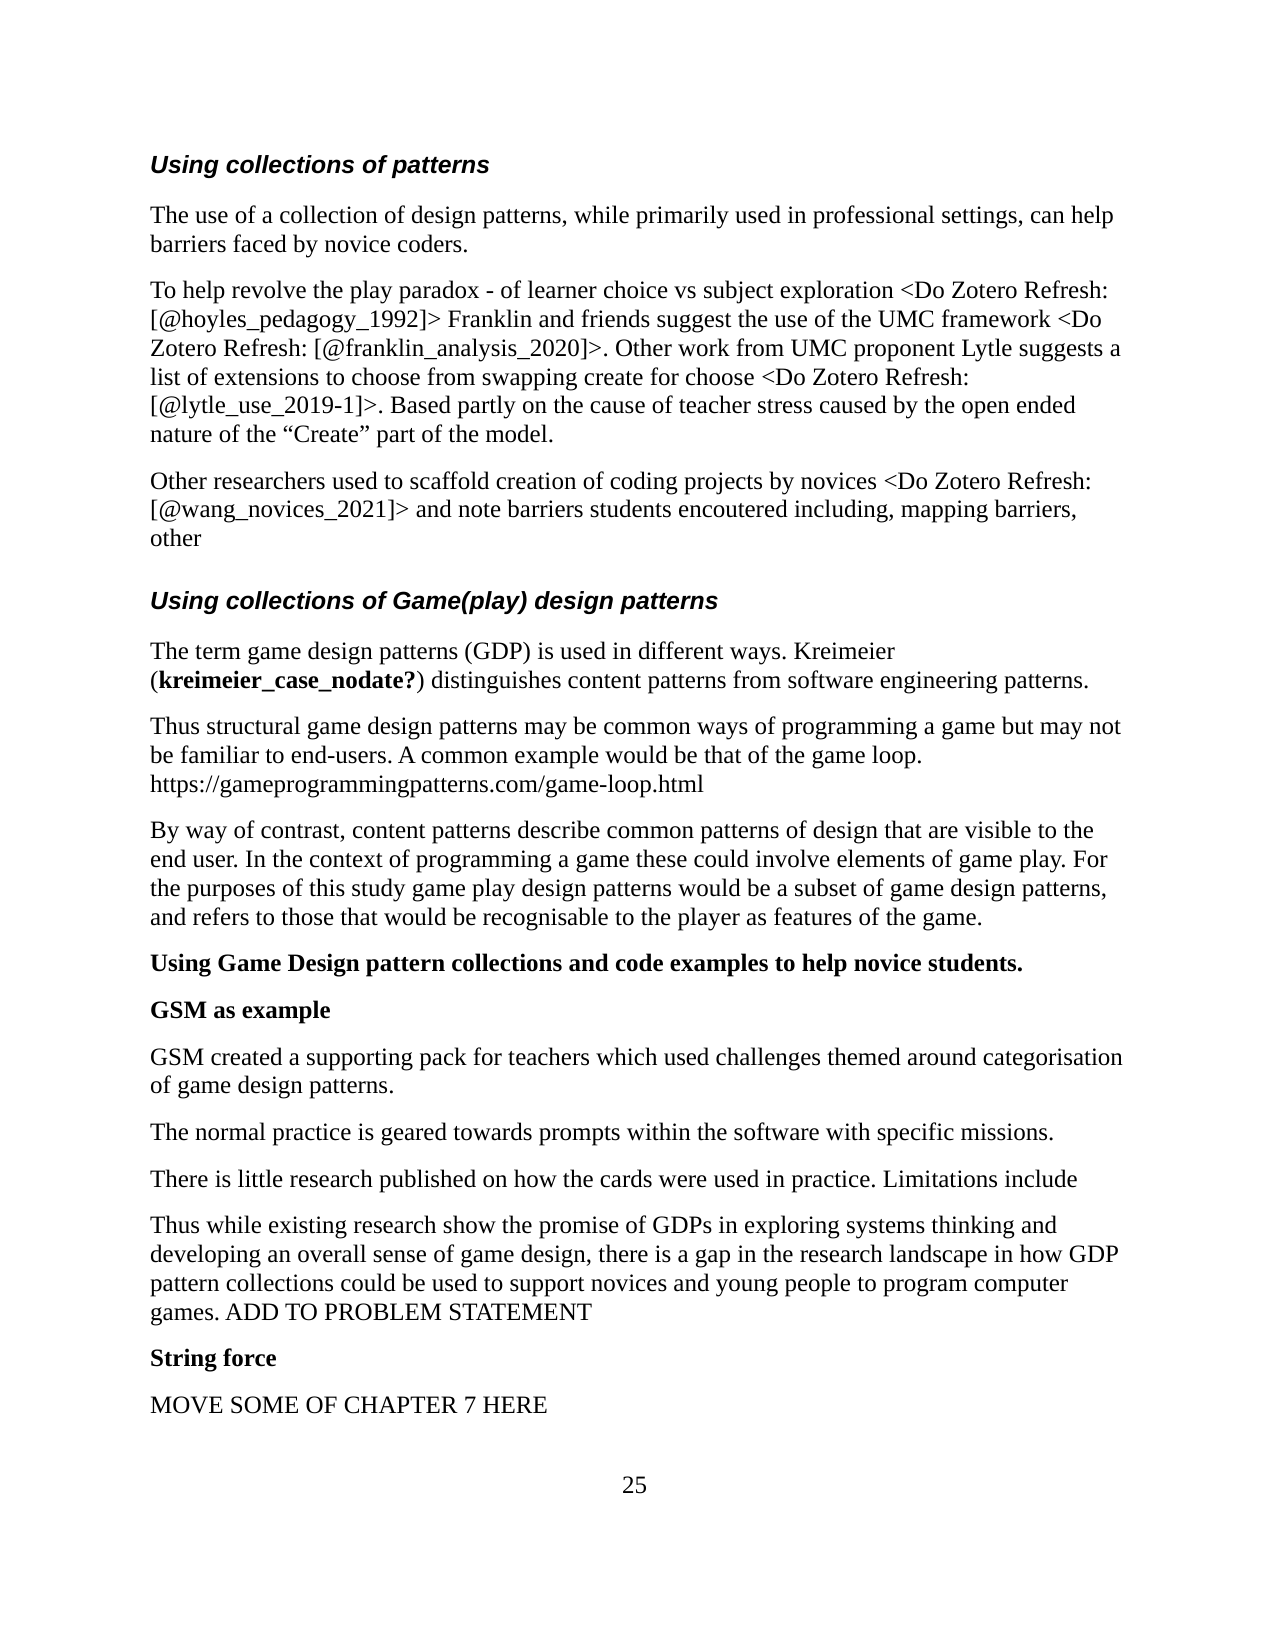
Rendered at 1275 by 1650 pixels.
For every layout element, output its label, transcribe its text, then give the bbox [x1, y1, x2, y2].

text Thus while existing research show the promise of GDPs in exploring systems thinking and developing an overall sense of game design, there is a gap in the research landscape in how GDP pattern collections could be used to support novices and young people to program computer games. ADD TO PROBLEM STATEMENT [150, 1211, 1125, 1326]
text Using Game Design pattern collections and code examples to help novice students. [150, 948, 1125, 977]
text GSM created a supporting pack for teachers which used challenges themed around categorisation of game design patterns. [150, 1042, 1125, 1099]
text By way of contrast, content patterns describe common patterns of design that are visible to the end user. In the context of programming a game these could involve elements of game play. For the purposes of this study game play design patterns would be a subset of game design patterns, and refers to those that would be recognisable to the player as features of the game. [150, 816, 1125, 931]
text MOVE SOME OF CHAPTER 7 HERE [150, 1390, 1125, 1419]
text Other researchers used to scaffold creation of coding projects by novices <Do Zotero Refresh: [@wang_novices_2021]> and note barriers students encoutered including, mapping barriers, other [150, 466, 1125, 552]
subtitle Using collections of patterns [150, 150, 1125, 178]
text To help revolve the play paradox - of learner choice vs subject exploration <Do Zotero Refresh: [@hoyles_pedagogy_1992]> Franklin and friends suggest the use of the UMC framework <Do Zotero Refresh: [@franklin_analysis_2020]>. Other work from UMC proponent Lytle suggests a list of extensions to choose from swapping create for choose <Do Zotero Refresh: [@lytle_use_2019-1]>. Based partly on the cause of teacher stress caused by the open ended nature of the “Create” part of the model. [150, 275, 1125, 448]
text The term game design patterns (GDP) is used in different ways. Kreimeier (kreimeier_case_nodate?) distinguishes content patterns from software engineering patterns. [150, 636, 1125, 693]
text String force [150, 1343, 1125, 1372]
text There is little research published on how the cards were used in practice. Limitations include [150, 1164, 1125, 1193]
text The use of a collection of design patterns, while primarily used in professional settings, can help barriers faced by novice coders. [150, 200, 1125, 257]
text The normal practice is geared towards prompts within the software with specific missions. [150, 1117, 1125, 1146]
subtitle Using collections of Game(play) design patterns [150, 586, 1125, 614]
text Thus structural game design patterns may be common ways of programming a game but may not be familiar to end-users. A common example would be that of the game loop. https://gameprogrammingpatterns.com/game-loop.html [150, 711, 1125, 798]
text GSM as example [150, 995, 1125, 1024]
